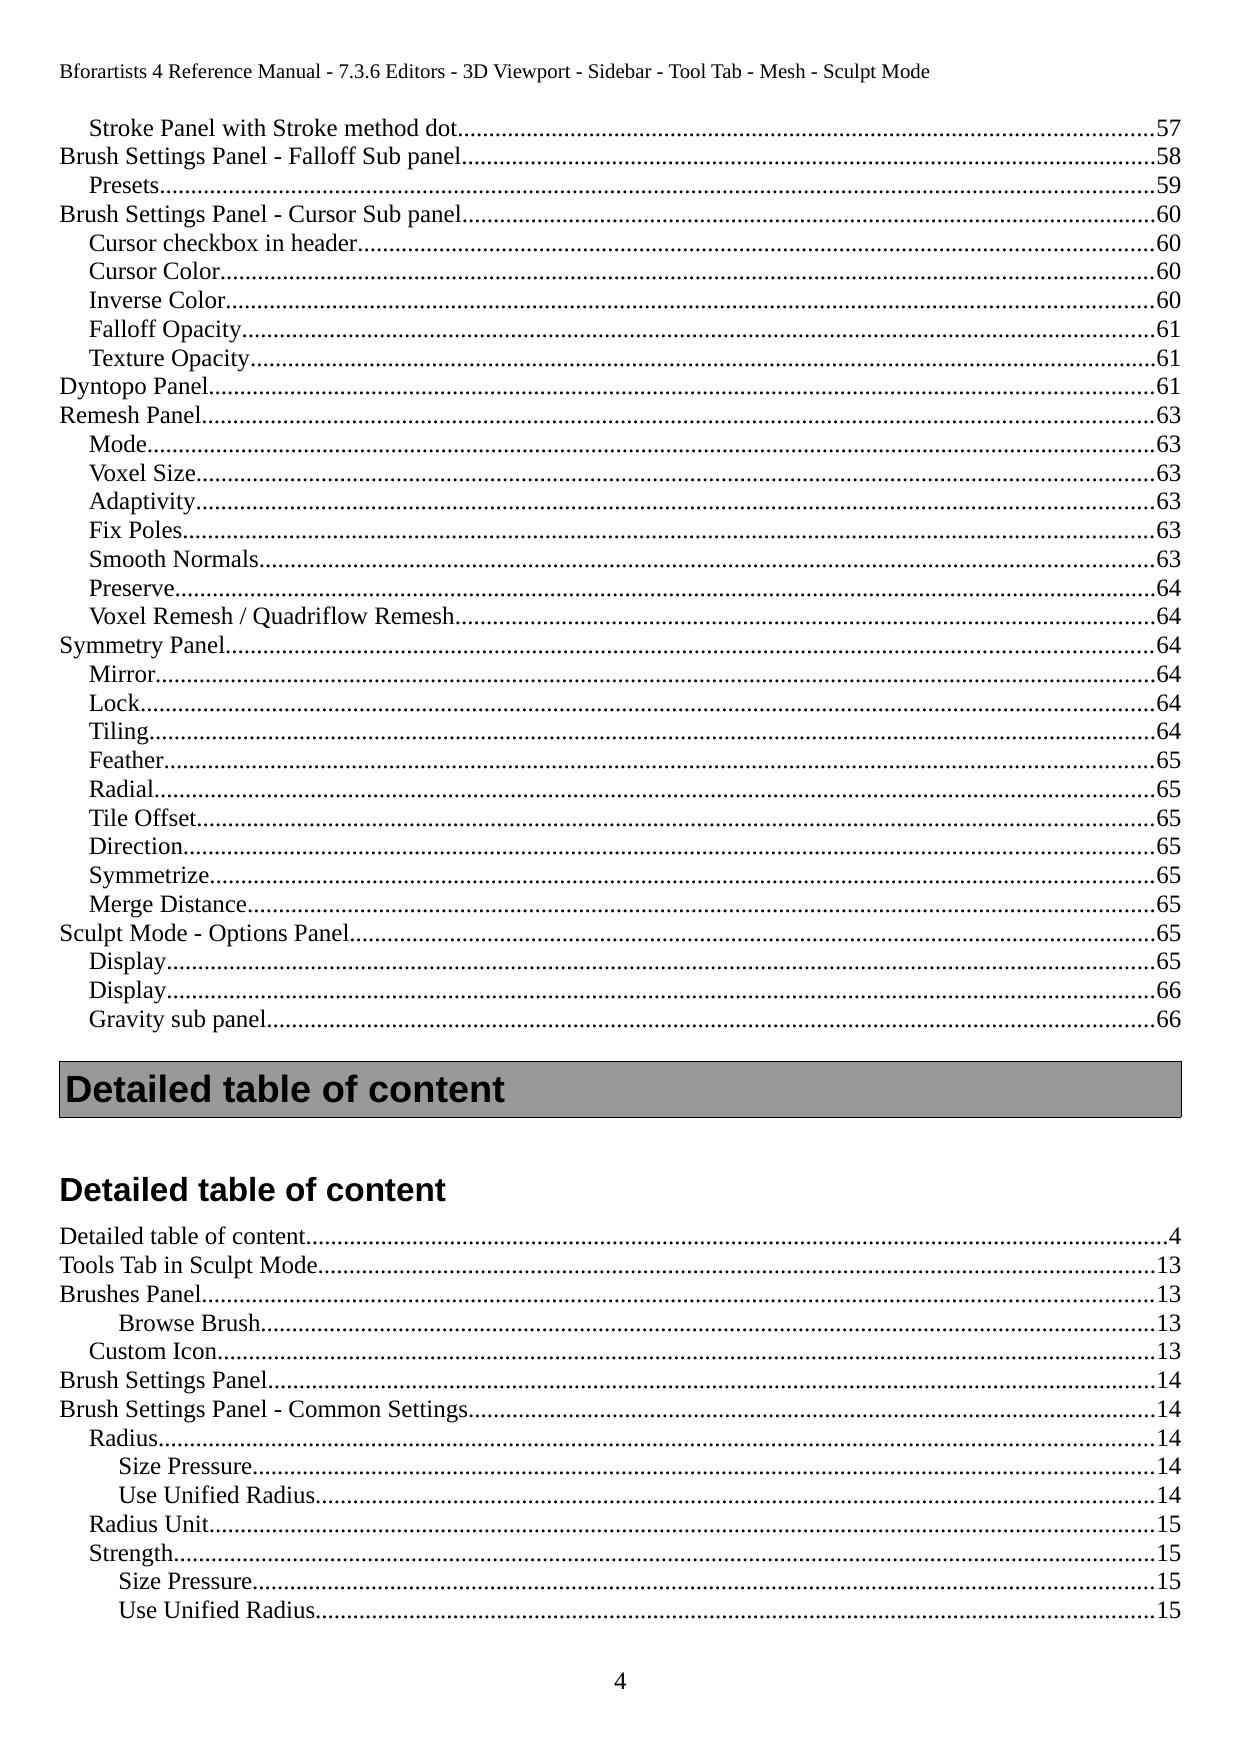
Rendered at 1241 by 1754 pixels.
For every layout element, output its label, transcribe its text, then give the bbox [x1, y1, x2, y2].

text Merge Distance 65 [88, 889, 1181, 918]
text Voxel Remesh / Quadriflow Remesh 64 [88, 601, 1181, 630]
text Custom Icon 13 [88, 1336, 1181, 1365]
text Presets 59 [88, 170, 1181, 199]
text Inverse Color 60 [88, 285, 1181, 314]
text Use Unified Radius 14 [118, 1480, 1181, 1509]
text Preserve 64 [88, 573, 1181, 601]
text Size Pressure 15 [118, 1566, 1181, 1595]
text Size Pressure 14 [118, 1451, 1181, 1480]
text Smooth Normals 63 [88, 544, 1181, 573]
text Cursor Color 60 [88, 256, 1181, 285]
text Brushes Panel 13 [59, 1279, 1181, 1308]
table_header Detailed table of content [60, 1062, 1181, 1117]
text Remesh Panel 63 [59, 400, 1181, 429]
text Mode 63 [88, 429, 1181, 458]
text Tiling 64 [88, 716, 1181, 745]
text Cursor checkbox in header 60 [88, 228, 1181, 256]
text Mirror 64 [88, 659, 1181, 688]
subtitle Detailed table of content [59, 1170, 1181, 1209]
text Brush Settings Panel - Cursor Sub panel 60 [59, 199, 1181, 228]
text Brush Settings Panel - Common Settings 14 [59, 1394, 1181, 1423]
text Texture Opacity 61 [88, 343, 1181, 371]
text Falloff Opacity 61 [88, 314, 1181, 343]
text Display 65 [88, 946, 1181, 975]
text Brush Settings Panel - Falloff Sub panel 58 [59, 141, 1181, 170]
text Stroke Panel with Stroke method dot 57 [88, 113, 1181, 141]
text Fix Poles 63 [88, 515, 1181, 544]
text Use Unified Radius 15 [118, 1595, 1181, 1624]
text Strength 15 [88, 1538, 1181, 1566]
text Brush Settings Panel 14 [59, 1365, 1181, 1394]
text Radius 14 [88, 1423, 1181, 1451]
text Sculpt Mode - Options Panel 65 [59, 918, 1181, 946]
text Adaptivity 63 [88, 486, 1181, 515]
text Display 66 [88, 975, 1181, 1004]
text Feather 65 [88, 745, 1181, 774]
text Voxel Size 63 [88, 458, 1181, 486]
text Gravity sub panel 66 [88, 1004, 1181, 1033]
text Direction 65 [88, 831, 1181, 860]
text Tile Offset 65 [88, 803, 1181, 831]
text Tools Tab in Sculpt Mode 13 [59, 1250, 1181, 1279]
text Symmetry Panel 64 [59, 630, 1181, 659]
text Dyntopo Panel 61 [59, 371, 1181, 400]
text Browse Brush 13 [118, 1308, 1181, 1336]
text Radial 65 [88, 774, 1181, 803]
text Symmetrize 65 [88, 860, 1181, 889]
text Radius Unit 15 [88, 1509, 1181, 1538]
text Lock 64 [88, 688, 1181, 716]
text Detailed table of content 4 [59, 1221, 1181, 1250]
